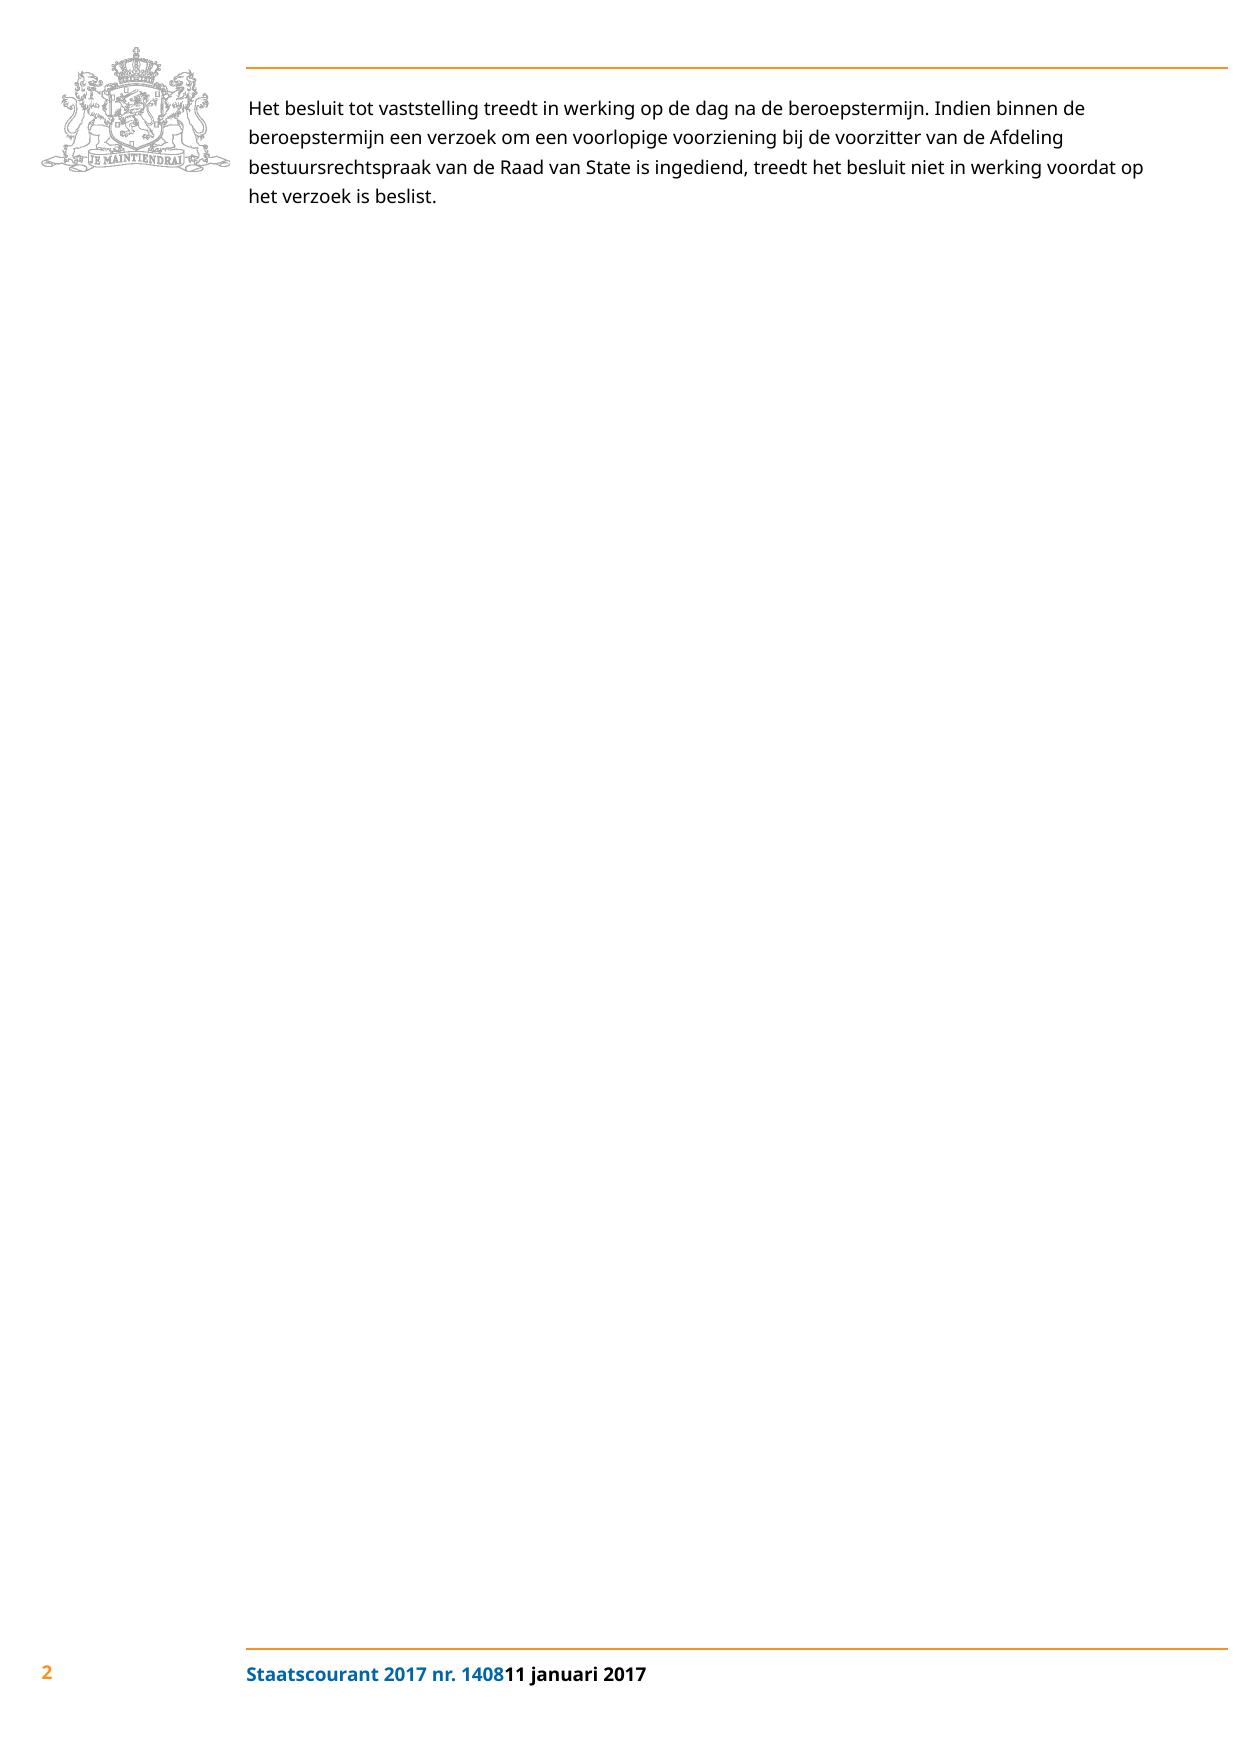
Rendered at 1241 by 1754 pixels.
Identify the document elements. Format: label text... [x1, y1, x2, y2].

picture [41, 47, 231, 172]
text Het besluit tot vaststelling treedt in werking op de dag na de beroepstermijn. Indien binnen de beroepstermijn een verzoek om een voorlopige voorziening bij de voorzitter van de Afdeling bestuursrechtspraak van de Raad van State is ingediend, treedt het besluit niet in werking voordat op het verzoek is beslist. [248, 95, 1152, 209]
